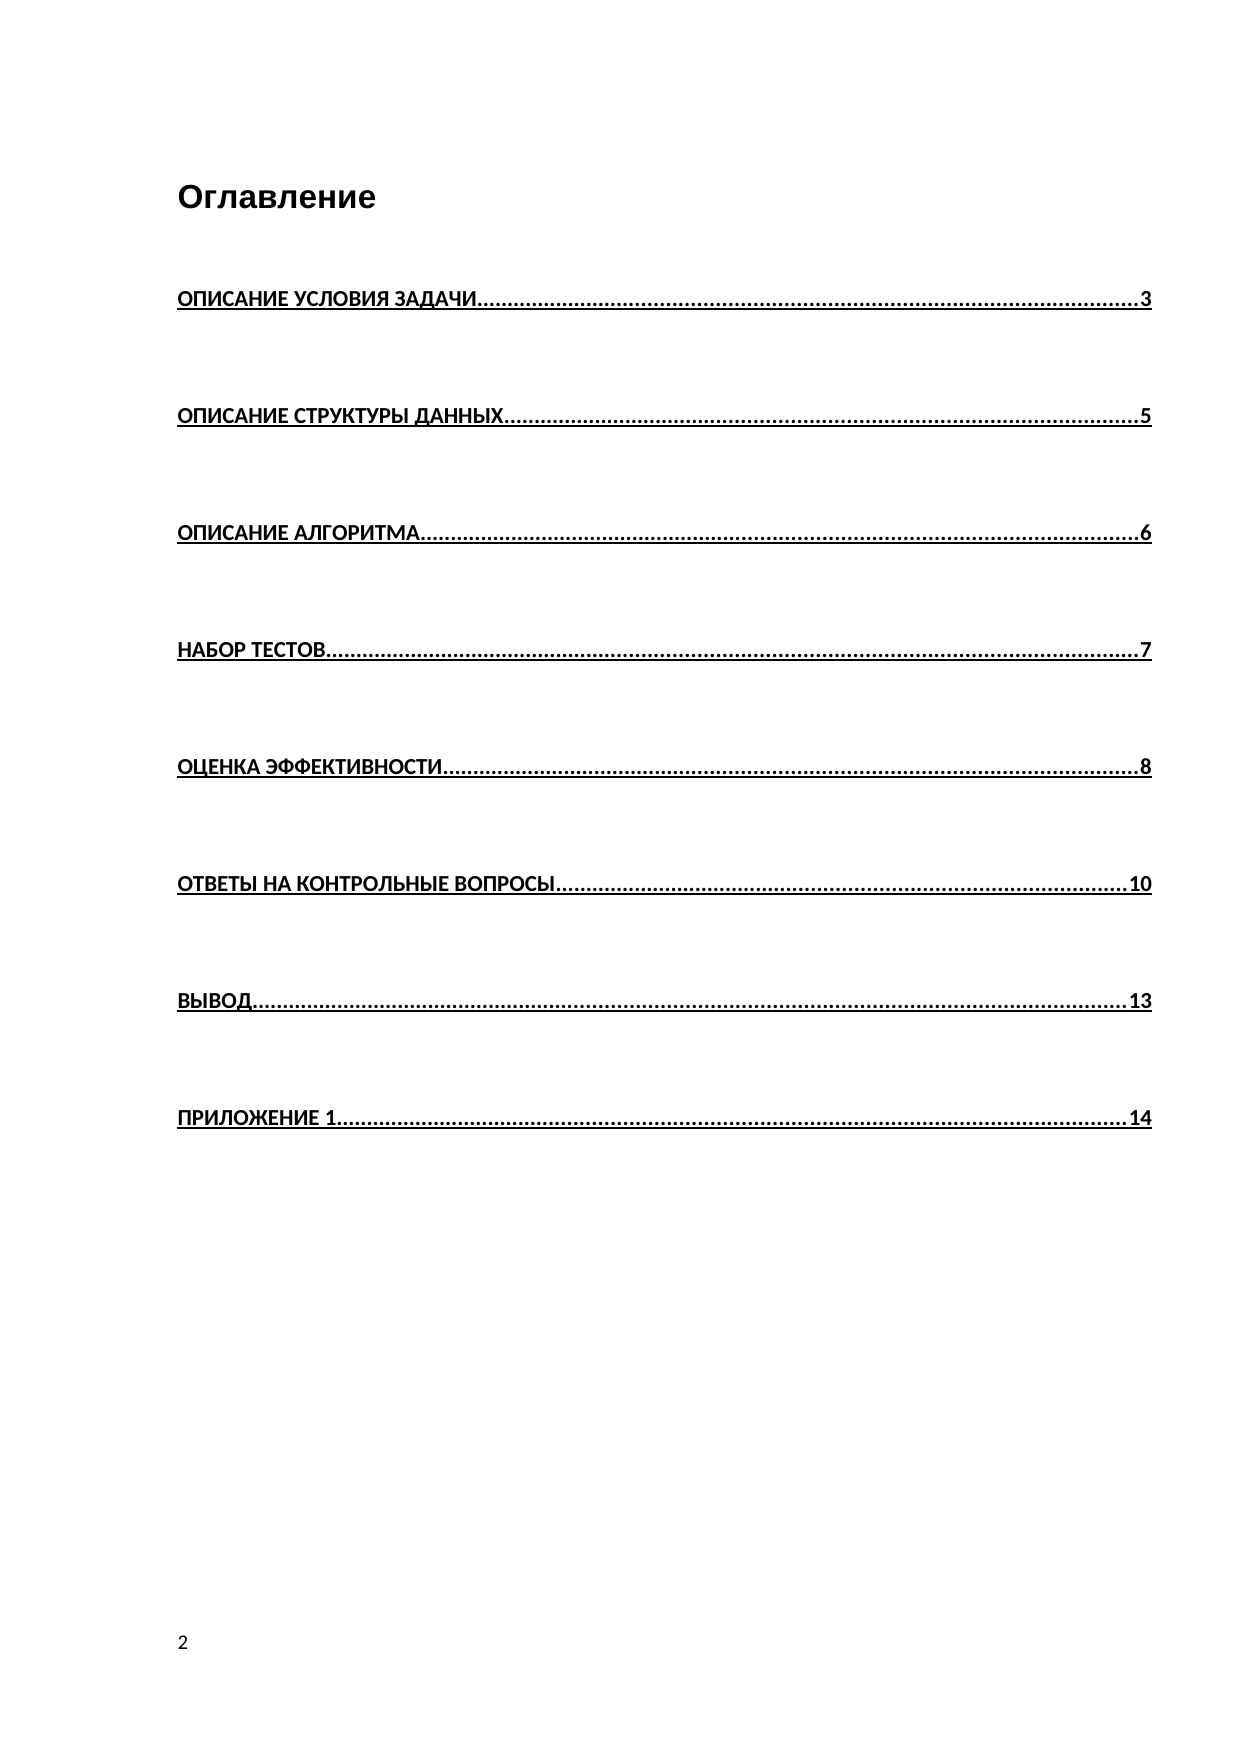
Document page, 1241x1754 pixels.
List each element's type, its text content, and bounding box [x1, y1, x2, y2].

text Вывод 13 [177, 986, 1152, 1010]
text Описание алгоритма 6 [177, 518, 1152, 542]
subtitle Оглавление [177, 177, 1152, 215]
text Оценка эффективности 8 [177, 752, 1152, 776]
text Описание условия задачи 3 [177, 284, 1152, 308]
text Ответы на контрольные вопросы 10 [177, 869, 1152, 893]
text Описание структуры данных 5 [177, 401, 1152, 425]
text Набор тестов 7 [177, 635, 1152, 659]
text Приложение 1 14 [177, 1103, 1152, 1127]
